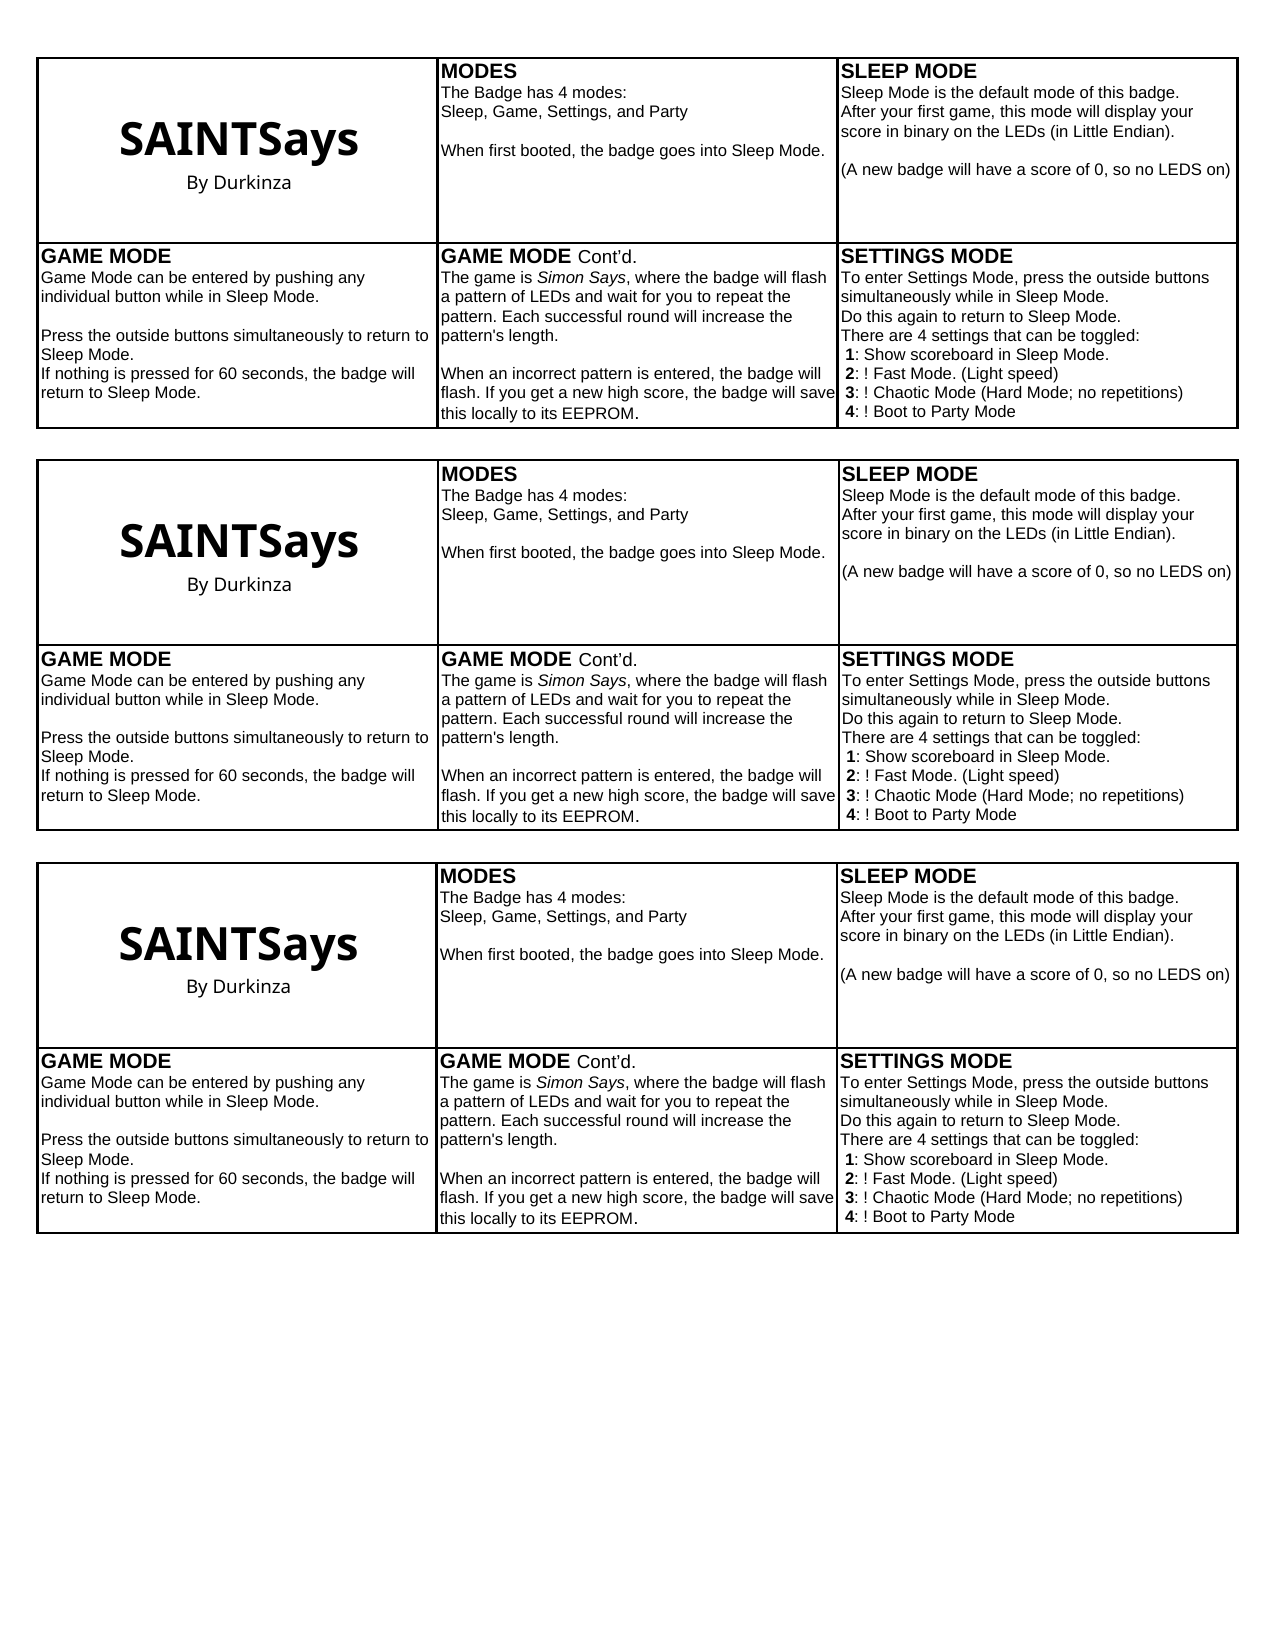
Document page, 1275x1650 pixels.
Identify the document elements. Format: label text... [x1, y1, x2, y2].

table_header SAINTSays By Durkinza [39, 461, 437, 644]
table_header SLEEP MODE Sleep Mode is the default mode of this badge. After your first game, this mode will display your score in binary on the LEDs (in Little Endian). (A new badge will have a score of 0, so no LEDS on) [840, 461, 1236, 644]
table_header MODES The Badge has 4 modes: Sleep, Game, Settings, and Party When first booted, the badge goes into Sleep Mode. [439, 59, 836, 242]
table_header SAINTSays By Durkinza [39, 864, 435, 1047]
table_header SLEEP MODE Sleep Mode is the default mode of this badge. After your first game, this mode will display your score in binary on the LEDs (in Little Endian). (A new badge will have a score of 0, so no LEDS on) [838, 864, 1236, 1047]
table_header SLEEP MODE Sleep Mode is the default mode of this badge. After your first game, this mode will display your score in binary on the LEDs (in Little Endian). (A new badge will have a score of 0, so no LEDS on) [839, 59, 1236, 242]
table_cell GAME MODE Game Mode can be entered by pushing any individual button while in Sleep Mode. Press the outside buttons simultaneously to return to Sleep Mode. If nothing is pressed for 60 seconds, the badge will return to Sleep Mode. [39, 244, 436, 427]
table_cell GAME MODE Cont’d. The game is Simon Says, where the badge will flash a pattern of LEDs and wait for you to repeat the pattern. Each successful round will increase the pattern's length. When an incorrect pattern is entered, the badge will flash. If you get a new high score, the badge will save this locally to its EEPROM. [438, 1049, 836, 1232]
table_cell GAME MODE Game Mode can be entered by pushing any individual button while in Sleep Mode. Press the outside buttons simultaneously to return to Sleep Mode. If nothing is pressed for 60 seconds, the badge will return to Sleep Mode. [39, 1049, 435, 1232]
table_cell GAME MODE Game Mode can be entered by pushing any individual button while in Sleep Mode. Press the outside buttons simultaneously to return to Sleep Mode. If nothing is pressed for 60 seconds, the badge will return to Sleep Mode. [39, 646, 437, 829]
table_cell SETTINGS MODE To enter Settings Mode, press the outside buttons simultaneously while in Sleep Mode. Do this again to return to Sleep Mode. There are 4 settings that can be toggled: 1: Show scoreboard in Sleep Mode. 2: ! Fast Mode. (Light speed) 3: ! Chaotic Mode (Hard Mode; no repetitions) 4: ! Boot to Party Mode [838, 1049, 1236, 1232]
table_header MODES The Badge has 4 modes: Sleep, Game, Settings, and Party When first booted, the badge goes into Sleep Mode. [439, 461, 838, 644]
table_cell SETTINGS MODE To enter Settings Mode, press the outside buttons simultaneously while in Sleep Mode. Do this again to return to Sleep Mode. There are 4 settings that can be toggled: 1: Show scoreboard in Sleep Mode. 2: ! Fast Mode. (Light speed) 3: ! Chaotic Mode (Hard Mode; no repetitions) 4: ! Boot to Party Mode [839, 244, 1236, 427]
table_header MODES The Badge has 4 modes: Sleep, Game, Settings, and Party When first booted, the badge goes into Sleep Mode. [438, 864, 836, 1047]
table_cell GAME MODE Cont’d. The game is Simon Says, where the badge will flash a pattern of LEDs and wait for you to repeat the pattern. Each successful round will increase the pattern's length. When an incorrect pattern is entered, the badge will flash. If you get a new high score, the badge will save this locally to its EEPROM. [439, 646, 838, 829]
table_cell SETTINGS MODE To enter Settings Mode, press the outside buttons simultaneously while in Sleep Mode. Do this again to return to Sleep Mode. There are 4 settings that can be toggled: 1: Show scoreboard in Sleep Mode. 2: ! Fast Mode. (Light speed) 3: ! Chaotic Mode (Hard Mode; no repetitions) 4: ! Boot to Party Mode [840, 646, 1236, 829]
table_cell GAME MODE Cont’d. The game is Simon Says, where the badge will flash a pattern of LEDs and wait for you to repeat the pattern. Each successful round will increase the pattern's length. When an incorrect pattern is entered, the badge will flash. If you get a new high score, the badge will save this locally to its EEPROM. [439, 244, 836, 427]
table_header SAINTSays By Durkinza [39, 59, 436, 242]
